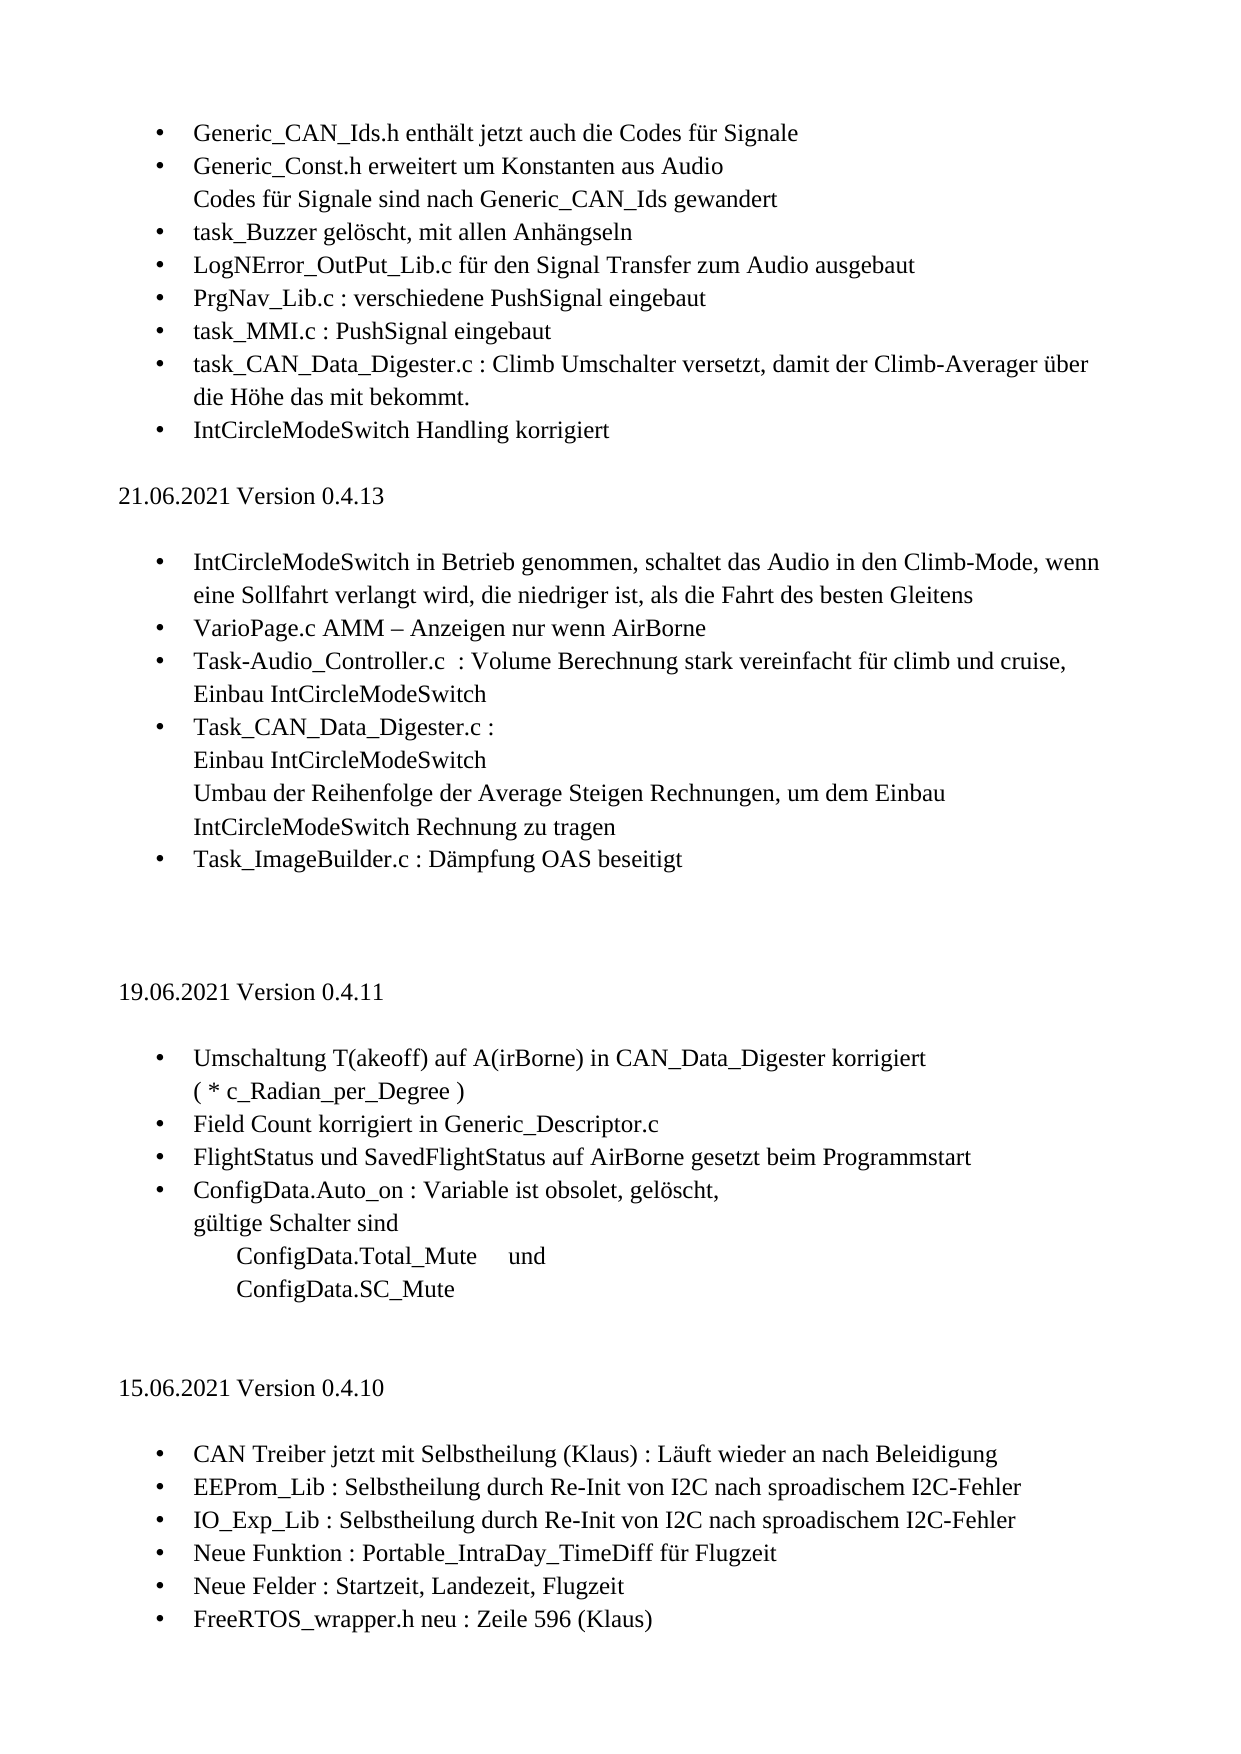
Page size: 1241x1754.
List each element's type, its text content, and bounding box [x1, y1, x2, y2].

list FlightStatus und SavedFlightStatus auf AirBorne gesetzt beim Programmstart [156, 1142, 1122, 1171]
list task_Buzzer gelöscht, mit allen Anhängseln [156, 217, 1122, 246]
list Umschaltung T(akeoff) auf A(irBorne) in CAN_Data_Digester korrigiert ( * c_Radian_per_Degree ) [156, 1043, 1122, 1104]
list Generic_CAN_Ids.h enthält jetzt auch die Codes für Signale [156, 118, 1122, 147]
list IntCircleModeSwitch in Betrieb genommen, schaltet das Audio in den Climb-Mode, wenn eine Sollfahrt verlangt wird, die niedriger ist, als die Fahrt des besten Gleitens [156, 547, 1122, 609]
list Field Count korrigiert in Generic_Descriptor.c [156, 1109, 1122, 1137]
list PrgNav_Lib.c : verschiedene PushSignal eingebaut [156, 283, 1122, 312]
list Generic_Const.h erweitert um Konstanten aus Audio Codes für Signale sind nach Generic_CAN_Ids gewandert [156, 151, 1122, 213]
text 21.06.2021 Version 0.4.13 [118, 481, 1122, 510]
list FreeRTOS_wrapper.h neu : Zeile 596 (Klaus) [156, 1604, 1122, 1633]
list VarioPage.c AMM – Anzeigen nur wenn AirBorne [156, 613, 1122, 642]
list Task_ImageBuilder.c : Dämpfung OAS beseitigt [156, 844, 1122, 906]
text 15.06.2021 Version 0.4.10 [118, 1373, 1122, 1402]
list IntCircleModeSwitch Handling korrigiert [156, 415, 1122, 477]
list Task-Audio_Controller.c : Volume Berechnung stark vereinfacht für climb und cruise, Einbau IntCircleModeSwitch [156, 646, 1122, 708]
list LogNError_OutPut_Lib.c für den Signal Transfer zum Audio ausgebaut [156, 250, 1122, 279]
list Neue Funktion : Portable_IntraDay_TimeDiff für Flugzeit [156, 1538, 1122, 1567]
list CAN Treiber jetzt mit Selbstheilung (Klaus) : Läuft wieder an nach Beleidigung [156, 1439, 1122, 1468]
list EEProm_Lib : Selbstheilung durch Re-Init von I2C nach sproadischem I2C-Fehler [156, 1472, 1122, 1501]
list IO_Exp_Lib : Selbstheilung durch Re-Init von I2C nach sproadischem I2C-Fehler [156, 1505, 1122, 1534]
list task_CAN_Data_Digester.c : Climb Umschalter versetzt, damit der Climb-Averager über die Höhe das mit bekommt. [156, 349, 1122, 411]
text 19.06.2021 Version 0.4.11 [118, 977, 1122, 1005]
list Task_CAN_Data_Digester.c : Einbau IntCircleModeSwitch Umbau der Reihenfolge der Average Steigen Rechnungen, um dem Einbau IntCircleModeSwitch Rechnung zu tragen [156, 712, 1122, 840]
list Neue Felder : Startzeit, Landezeit, Flugzeit [156, 1571, 1122, 1600]
list ConfigData.Auto_on : Variable ist obsolet, gelöscht, gültige Schalter sind ConfigData.Total_Mute und ConfigData.SC_Mute [156, 1175, 1122, 1303]
list task_MMI.c : PushSignal eingebaut [156, 316, 1122, 345]
